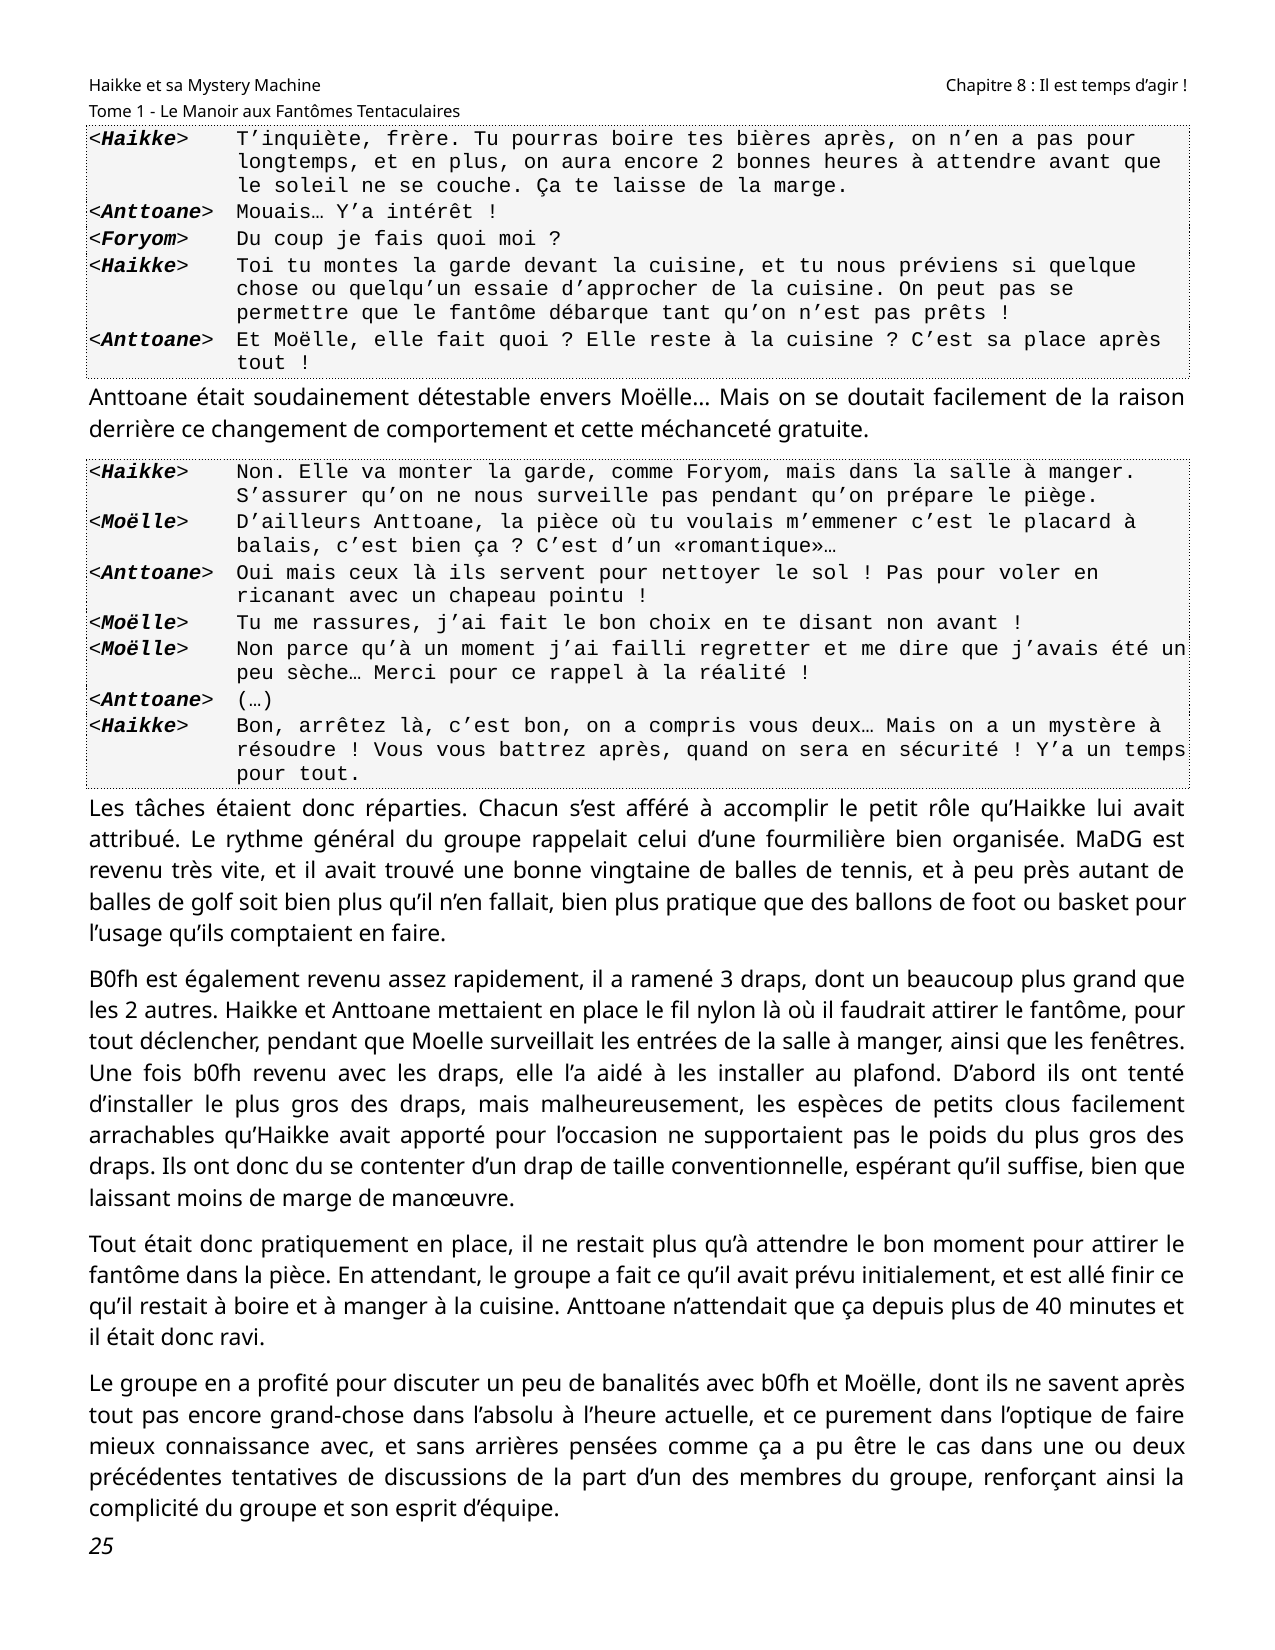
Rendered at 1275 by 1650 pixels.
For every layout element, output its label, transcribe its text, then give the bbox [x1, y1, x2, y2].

text <Anttoane> (…) [86, 686, 1189, 712]
text Tout était donc pratiquement en place, il ne restait plus qu’à attendre le bon moment pour attirer le fantôme dans la pièce. En attendant, le groupe a fait ce qu’il avait prévu initialement, et est allé finir ce qu’il restait à boire et à manger à la cuisine. Anttoane n’attendait que ça depuis plus de 40 minutes et il était donc ravi. [88, 1227, 1186, 1352]
text <Foryom> Du coup je fais quoi moi ? [86, 226, 1189, 252]
text Anttoane était soudainement détestable envers Moëlle… Mais on se doutait facilement de la raison derrière ce changement de comportement et cette méchanceté gratuite. [88, 381, 1186, 444]
text <Haikke> Bon, arrêtez là, c’est bon, on a compris vous deux… Mais on a un mystère à résoudre ! Vous vous battrez après, quand on sera en sécurité ! Y’a un temps pour tout. [86, 713, 1189, 789]
text <Haikke> Non. Elle va monter la garde, comme Foryom, mais dans la salle à manger. S’assurer qu’on ne nous surveille pas pendant qu’on prépare le piège. [86, 459, 1189, 508]
text <Moëlle> Tu me rassures, j’ai fait le bon choix en te disant non avant ! [86, 609, 1189, 636]
text Les tâches étaient donc réparties. Chacun s’est afféré à accomplir le petit rôle qu’Haikke lui avait attribué. Le rythme général du groupe rappelait celui d’une fourmilière bien organisée. MaDG est revenu très vite, et il avait trouvé une bonne vingtaine de balles de tennis, et à peu près autant de balles de golf soit bien plus qu’il n’en fallait, bien plus pratique que des ballons de foot ou basket pour l’usage qu’ils comptaient en faire. [88, 792, 1186, 948]
text <Moëlle> Non parce qu’à un moment j’ai failli regretter et me dire que j’avais été un peu sèche… Merci pour ce rappel à la réalité ! [86, 636, 1189, 686]
text Le groupe en a profité pour discuter un peu de banalités avec b0fh et Moëlle, dont ils ne savent après tout pas encore grand-chose dans l’absolu à l’heure actuelle, et ce purement dans l’optique de faire mieux connaissance avec, et sans arrières pensées comme ça a pu être le cas dans une ou deux précédentes tentatives de discussions de la part d’un des membres du groupe, renforçant ainsi la complicité du groupe et son esprit d’équipe. [88, 1367, 1186, 1523]
text <Anttoane> Mouais… Y’a intérêt ! [86, 199, 1189, 225]
text <Anttoane> Et Moëlle, elle fait quoi ? Elle reste à la cuisine ? C’est sa place après tout ! [86, 326, 1189, 378]
text <Haikke> Toi tu montes la garde devant la cuisine, et tu nous préviens si quelque chose ou quelqu’un essaie d’approcher de la cuisine. On peut pas se permettre que le fantôme débarque tant qu’on n’est pas prêts ! [86, 252, 1189, 326]
text <Haikke> T’inquiète, frère. Tu pourras boire tes bières après, on n’en a pas pour longtemps, et en plus, on aura encore 2 bonnes heures à attendre avant que le soleil ne se couche. Ça te laisse de la marge. [86, 125, 1189, 199]
text <Anttoane> Oui mais ceux là ils servent pour nettoyer le sol ! Pas pour voler en ricanant avec un chapeau pointu ! [86, 559, 1189, 609]
text <Moëlle> D’ailleurs Anttoane, la pièce où tu voulais m’emmener c’est le placard à balais, c’est bien ça ? C’est d’un «romantique»… [86, 509, 1189, 559]
text B0fh est également revenu assez rapidement, il a ramené 3 draps, dont un beaucoup plus grand que les 2 autres. Haikke et Anttoane mettaient en place le fil nylon là où il faudrait attirer le fantôme, pour tout déclencher, pendant que Moelle surveillait les entrées de la salle à manger, ainsi que les fenêtres. Une fois b0fh revenu avec les draps, elle l’a aidé à les installer au plafond. D’abord ils ont tenté d’installer le plus gros des draps, mais malheureusement, les espèces de petits clous facilement arrachables qu’Haikke avait apporté pour l’occasion ne supportaient pas le poids du plus gros des draps. Ils ont donc du se contenter d’un drap de taille conventionnelle, espérant qu’il suffise, bien que laissant moins de marge de manœuvre. [88, 963, 1186, 1213]
